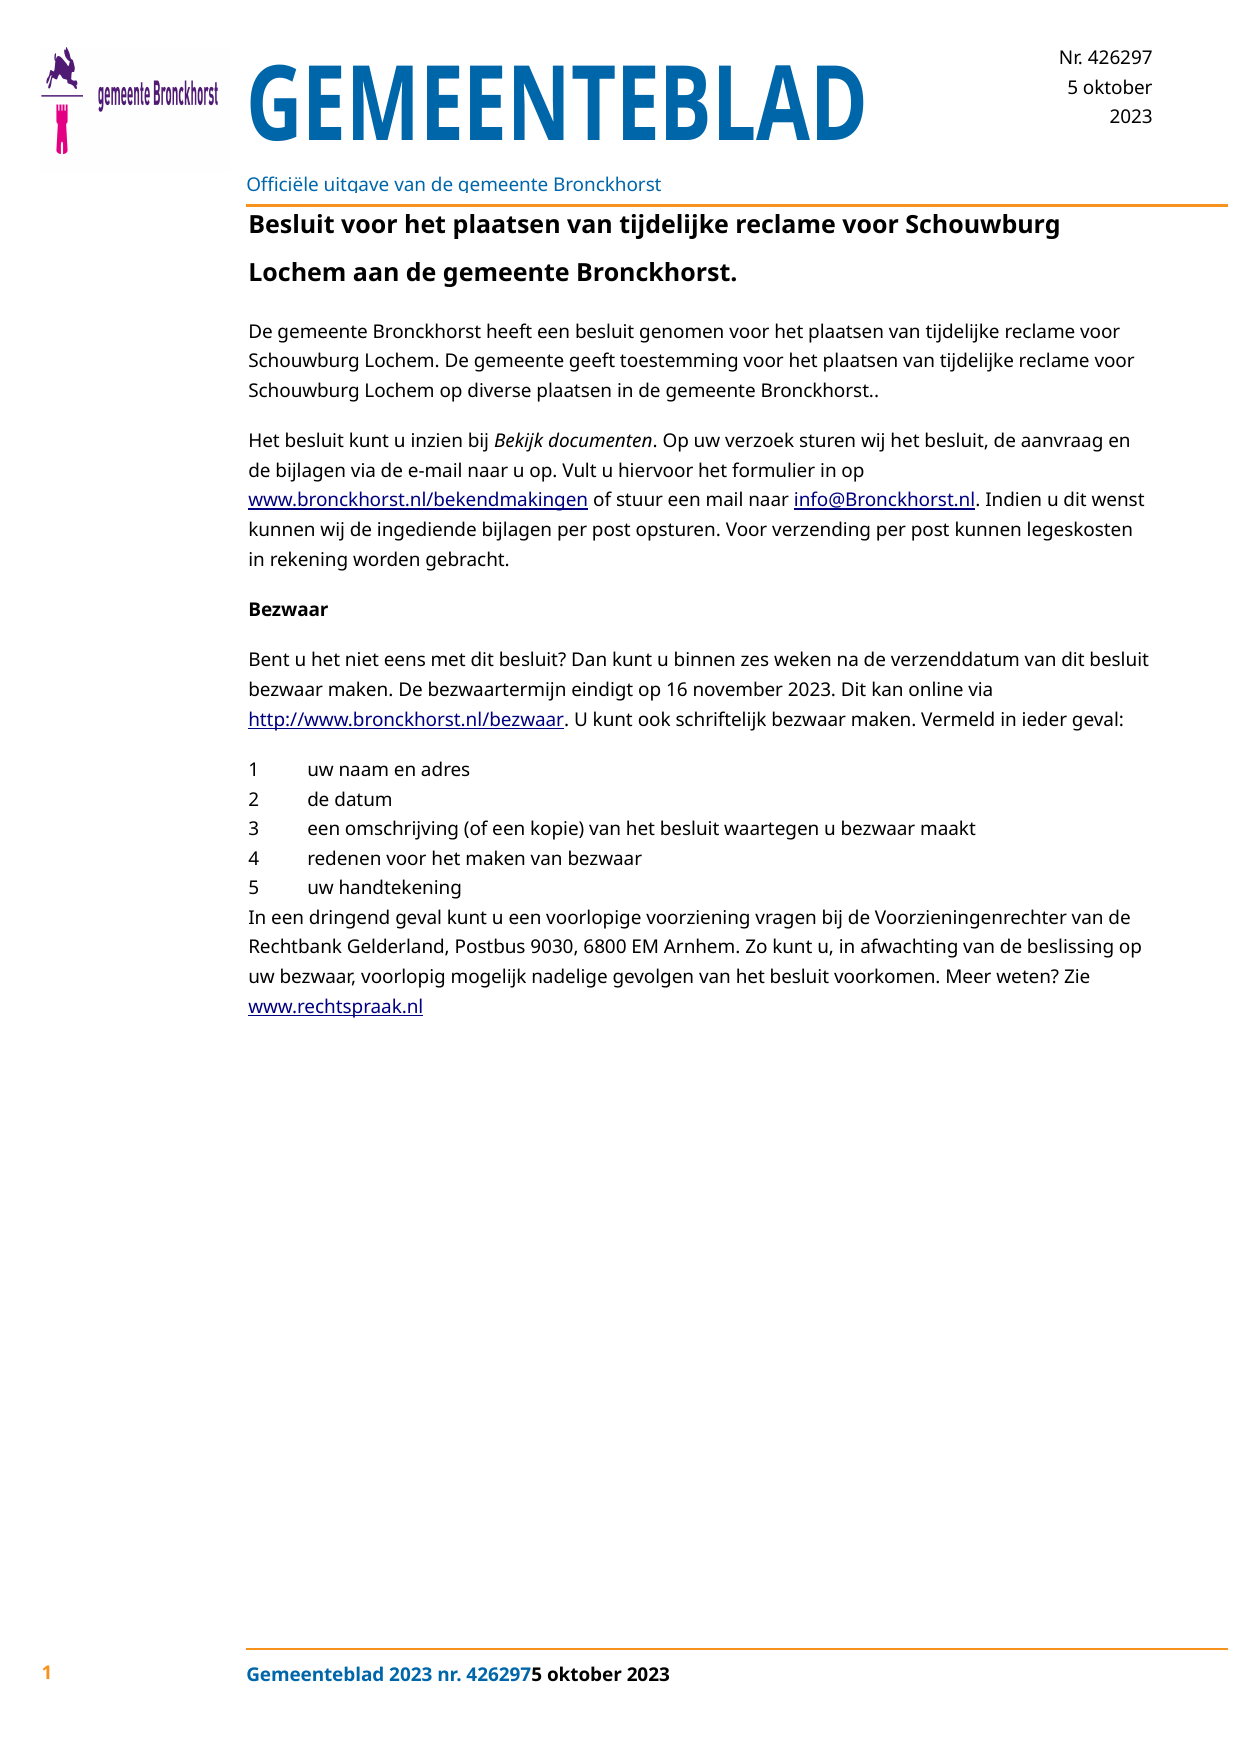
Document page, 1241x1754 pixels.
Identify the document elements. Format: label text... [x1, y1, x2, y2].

text De gemeente Bronckhorst heeft een besluit genomen voor het plaatsen van tijdelijke reclame voor Schouwburg Lochem. De gemeente geeft toestemming voor het plaatsen van tijdelijke reclame voor Schouwburg Lochem op diverse plaatsen in de gemeente Bronckhorst.. [248, 318, 1152, 403]
list uw handtekening [248, 874, 1152, 900]
text Bezwaar [248, 596, 1152, 622]
picture [41, 47, 231, 172]
text Het besluit kunt u inzien bij Bekijk documenten. Op uw verzoek sturen wij het besluit, de aanvraag en de bijlagen via de e-mail naar u op. Vult u hiervoor het formulier in op www.bronckhorst.nl/bekendmakingen of stuur een mail naar info@Bronckhorst.nl. Indien u dit wenst kunnen wij de ingediende bijlagen per post opsturen. Voor verzending per post kunnen legeskosten in rekening worden gebracht. [248, 427, 1152, 572]
text Besluit voor het plaatsen van tijdelijke reclame voor Schouwburg Lochem aan de gemeente Bronckhorst. [248, 207, 1152, 288]
list uw naam en adres [248, 756, 1152, 782]
list redenen voor het maken van bezwaar [248, 845, 1152, 871]
list een omschrijving (of een kopie) van het besluit waartegen u bezwaar maakt [248, 815, 1152, 841]
text In een dringend geval kunt u een voorlopige voorziening vragen bij de Voorzieningenrechter van de Rechtbank Gelderland, Postbus 9030, 6800 EM Arnhem. Zo kunt u, in afwachting van de beslissing op uw bezwaar, voorlopig mogelijk nadelige gevolgen van het besluit voorkomen. Meer weten? Zie www.rechtspraak.nl [248, 904, 1152, 1019]
list de datum [248, 786, 1152, 812]
text Bent u het niet eens met dit besluit? Dan kunt u binnen zes weken na de verzenddatum van dit besluit bezwaar maken. De bezwaartermijn eindigt op 16 november 2023. Dit kan online via http://www.bronckhorst.nl/bezwaar. U kunt ook schriftelijk bezwaar maken. Vermeld in ieder geval: [248, 647, 1152, 732]
